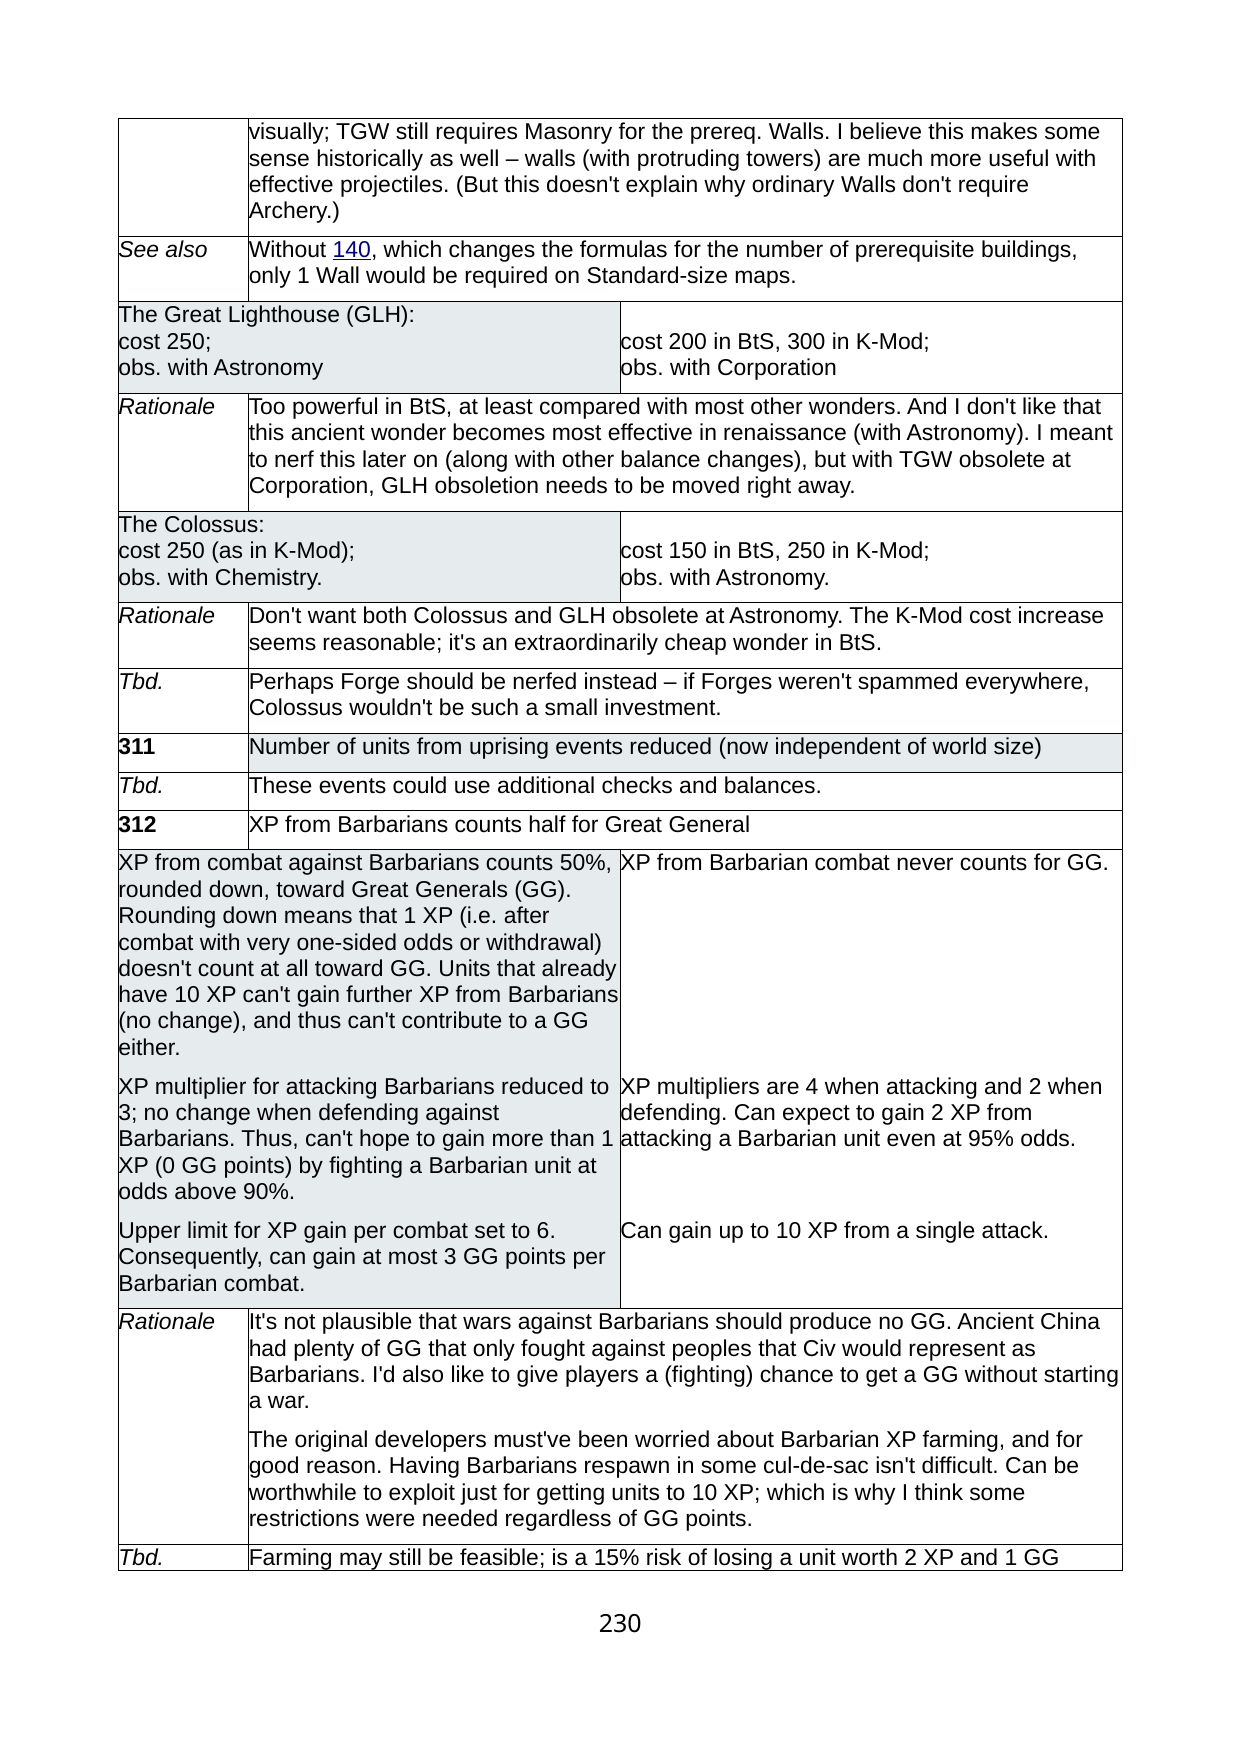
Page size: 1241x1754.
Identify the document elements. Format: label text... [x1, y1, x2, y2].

table_cell visually; TGW still requires Masonry for the prereq. Walls. I believe this makes some sense historically as well – walls (with protruding towers) are much more useful with effective projectiles. (But this doesn't explain why ordinary Walls don't require Archery.) [249, 119, 1122, 236]
table_cell cost 200 in BtS, 300 in K-Mod; obs. with Corporation [621, 302, 1122, 393]
table_cell Without 140, which changes the formulas for the number of prerequisite buildings, only 1 Wall would be required on Standard-size maps. [249, 237, 1122, 301]
table_cell Too powerful in BtS, at least compared with most other wonders. And I don't like that this ancient wonder becomes most effective in renaissance (with Astronomy). I meant to nerf this later on (along with other balance changes), but with TGW obsolete at Corporation, GLH obsoletion needs to be moved right away. [249, 394, 1122, 511]
table_cell XP from Barbarian combat never counts for GG. XP multipliers are 4 when attacking and 2 when defending. Can expect to gain 2 XP from attacking a Barbarian unit even at 95% odds. Can gain up to 10 XP from a single attack. [621, 850, 1122, 1308]
table_cell It's not plausible that wars against Barbarians should produce no GG. Ancient China had plenty of GG that only fought against peoples that Civ would represent as Barbarians. I'd also like to give players a (fighting) chance to get a GG without starting a war. The original developers must've been worried about Barbarian XP farming, and for good reason. Having Barbarians respawn in some cul-de-sac isn't difficult. Can be worthwhile to exploit just for getting units to 10 XP; which is why I think some restrictions were needed regardless of GG points. [249, 1309, 1122, 1544]
table_cell Farming may still be feasible; is a 15% risk of losing a unit worth 2 XP and 1 GG [249, 1545, 1122, 1570]
table_cell The Great Lighthouse (GLH): cost 250; obs. with Astronomy [119, 302, 620, 393]
table_cell Rationale [119, 1309, 248, 1544]
table_cell Number of units from uprising events reduced (now independent of world size) [249, 734, 1122, 772]
table_cell XP from combat against Barbarians counts 50%, rounded down, toward Great Generals (GG). Rounding down means that 1 XP (i.e. after combat with very one-sided odds or withdrawal) doesn't count at all toward GG. Units that already have 10 XP can't gain further XP from Barbarians (no change), and thus can't contribute to a GG either. XP multiplier for attacking Barbarians reduced to 3; no change when defending against Barbarians. Thus, can't hope to gain more than 1 XP (0 GG points) by fighting a Barbarian unit at odds above 90%. Upper limit for XP gain per combat set to 6. Consequently, can gain at most 3 GG points per Barbarian combat. [119, 850, 620, 1308]
table_cell 311 [119, 734, 248, 772]
table_cell XP from Barbarians counts half for Great General [249, 811, 1122, 849]
table_cell See also [119, 237, 248, 301]
table_cell Rationale [119, 603, 248, 667]
table_cell Perhaps Forge should be nerfed instead – if Forges weren't spammed everywhere, Colossus wouldn't be such a small investment. [249, 669, 1122, 733]
table_cell [119, 119, 248, 236]
table_cell Don't want both Colossus and GLH obsolete at Astronomy. The K-Mod cost increase seems reasonable; it's an extraordinarily cheap wonder in BtS. [249, 603, 1122, 667]
table_cell Tbd. [119, 1545, 248, 1570]
table_cell Tbd. [119, 669, 248, 733]
table_cell Tbd. [119, 773, 248, 810]
table_cell The Colossus: cost 250 (as in K-Mod); obs. with Chemistry. [119, 512, 620, 602]
table_cell cost 150 in BtS, 250 in K-Mod; obs. with Astronomy. [621, 512, 1122, 602]
table_cell Rationale [119, 394, 248, 511]
table_cell These events could use additional checks and balances. [249, 773, 1122, 810]
table_cell 312 [119, 811, 248, 849]
